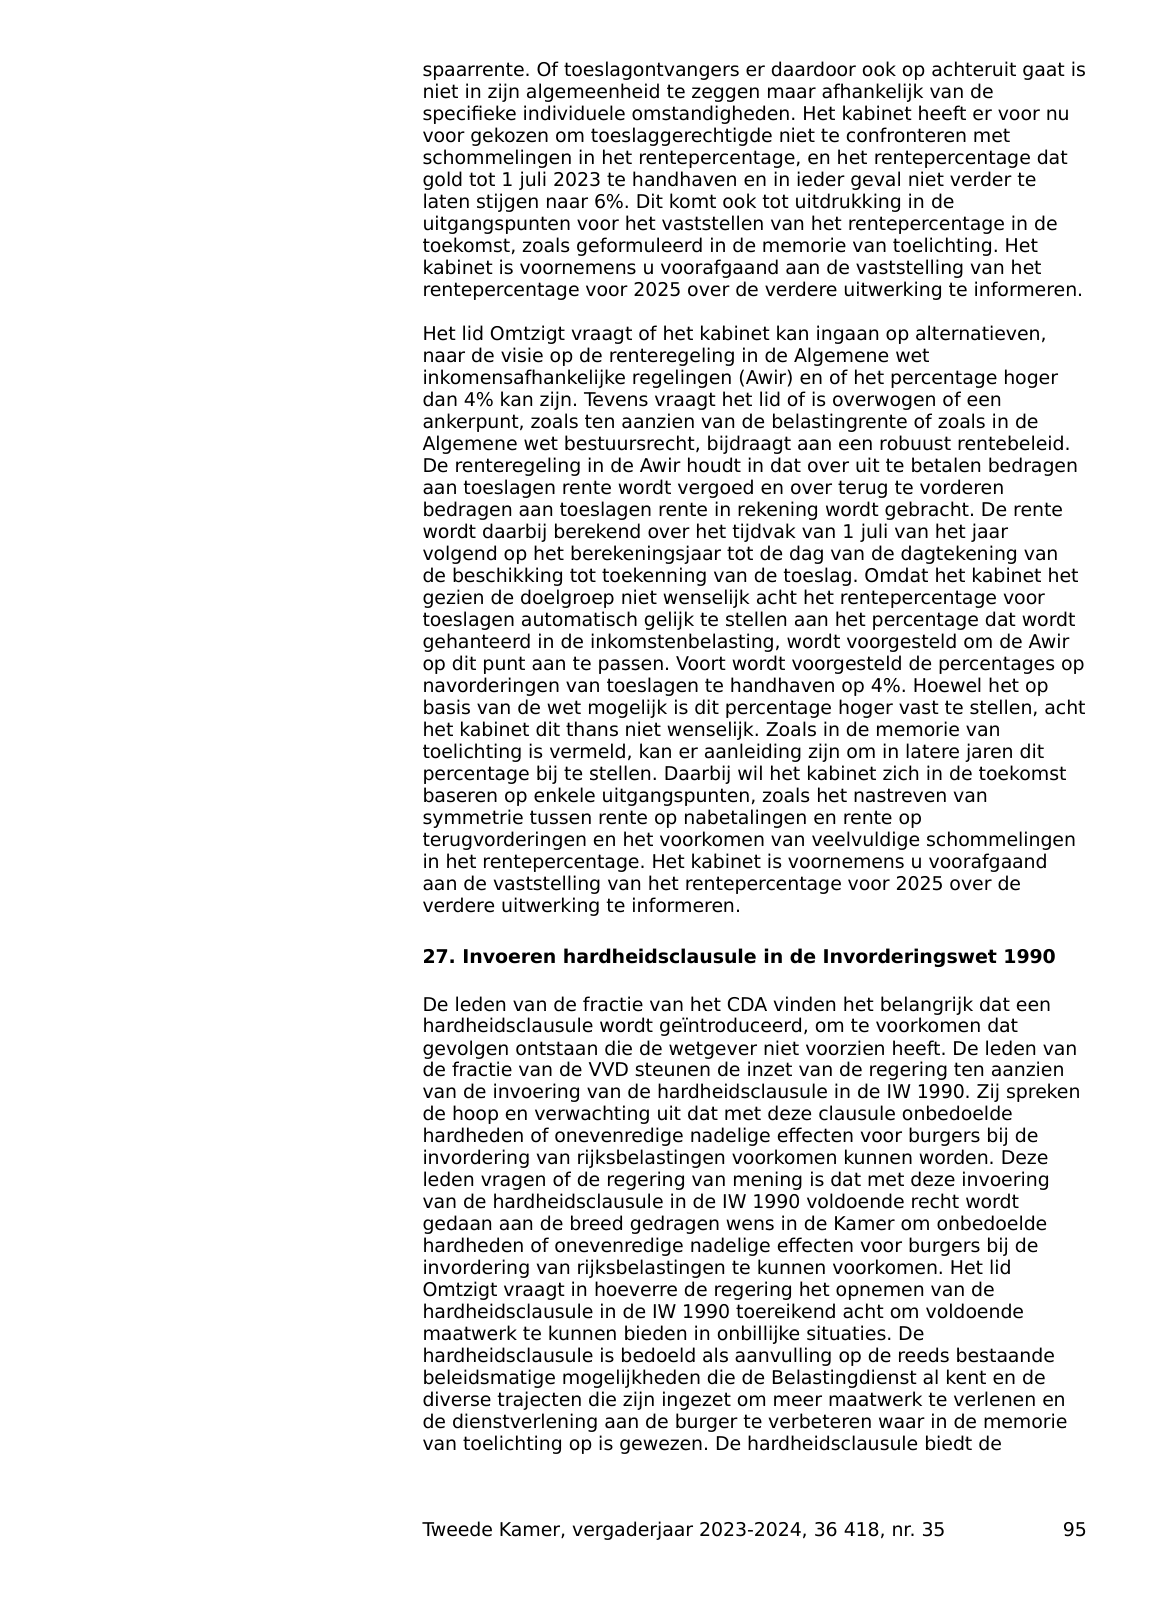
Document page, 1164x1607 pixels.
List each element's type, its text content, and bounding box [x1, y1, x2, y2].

text De leden van de fractie van het CDA vinden het belangrijk dat een hardheidsclausule wordt geïntroduceerd, om te voorkomen dat gevolgen ontstaan die de wetgever niet voorzien heeft. De leden van de fractie van de VVD steunen de inzet van de regering ten aanzien van de invoering van de hardheidsclausule in de IW 1990. Zij spreken de hoop en verwachting uit dat met deze clausule onbedoelde hardheden of onevenredige nadelige effecten voor burgers bij de invordering van rijksbelastingen voorkomen kunnen worden. Deze leden vragen of de regering van mening is dat met deze invoering van de hardheidsclausule in de IW 1990 voldoende recht wordt gedaan aan de breed gedragen wens in de Kamer om onbedoelde hardheden of onevenredige nadelige effecten voor burgers bij de invordering van rijksbelastingen te kunnen voorkomen. Het lid Omtzigt vraagt in hoeverre de regering het opnemen van de hardheidsclausule in de IW 1990 toereikend acht om voldoende maatwerk te kunnen bieden in onbillijke situaties. De hardheidsclausule is bedoeld als aanvulling op de reeds bestaande beleidsmatige mogelijkheden die de Belastingdienst al kent en de diverse trajecten die zijn ingezet om meer maatwerk te verlenen en de dienstverlening aan de burger te verbeteren waar in de memorie van toelichting op is gewezen. De hardheidsclausule biedt de [422, 993, 1087, 1455]
subtitle 27. Invoeren hardheidsclausule in de Invorderingswet 1990 [422, 946, 1087, 968]
text Het lid Omtzigt vraagt of het kabinet kan ingaan op alternatieven, naar de visie op de renteregeling in de Algemene wet inkomensafhankelijke regelingen (Awir) en of het percentage hoger dan 4% kan zijn. Tevens vraagt het lid of is overwogen of een ankerpunt, zoals ten aanzien van de belastingrente of zoals in de Algemene wet bestuursrecht, bijdraagt aan een robuust rentebeleid. De renteregeling in de Awir houdt in dat over uit te betalen bedragen aan toeslagen rente wordt vergoed en over terug te vorderen bedragen aan toeslagen rente in rekening wordt gebracht. De rente wordt daarbij berekend over het tijdvak van 1 juli van het jaar volgend op het berekeningsjaar tot de dag van de dagtekening van de beschikking tot toekenning van de toeslag. Omdat het kabinet het gezien de doelgroep niet wenselijk acht het rentepercentage voor toeslagen automatisch gelijk te stellen aan het percentage dat wordt gehanteerd in de inkomstenbelasting, wordt voorgesteld om de Awir op dit punt aan te passen. Voort wordt voorgesteld de percentages op navorderingen van toeslagen te handhaven op 4%. Hoewel het op basis van de wet mogelijk is dit percentage hoger vast te stellen, acht het kabinet dit thans niet wenselijk. Zoals in de memorie van toelichting is vermeld, kan er aanleiding zijn om in latere jaren dit percentage bij te stellen. Daarbij wil het kabinet zich in de toekomst baseren op enkele uitgangspunten, zoals het nastreven van symmetrie tussen rente op nabetalingen en rente op terugvorderingen en het voorkomen van veelvuldige schommelingen in het rentepercentage. Het kabinet is voornemens u voorafgaand aan de vaststelling van het rentepercentage voor 2025 over de verdere uitwerking te informeren. [422, 323, 1087, 916]
text spaarrente. Of toeslagontvangers er daardoor ook op achteruit gaat is niet in zijn algemeenheid te zeggen maar afhankelijk van de specifieke individuele omstandigheden. Het kabinet heeft er voor nu voor gekozen om toeslaggerechtigde niet te confronteren met schommelingen in het rentepercentage, en het rentepercentage dat gold tot 1 juli 2023 te handhaven en in ieder geval niet verder te laten stijgen naar 6%. Dit komt ook tot uitdrukking in de uitgangspunten voor het vaststellen van het rentepercentage in de toekomst, zoals geformuleerd in de memorie van toelichting. Het kabinet is voornemens u voorafgaand aan de vaststelling van het rentepercentage voor 2025 over de verdere uitwerking te informeren. [422, 59, 1087, 301]
